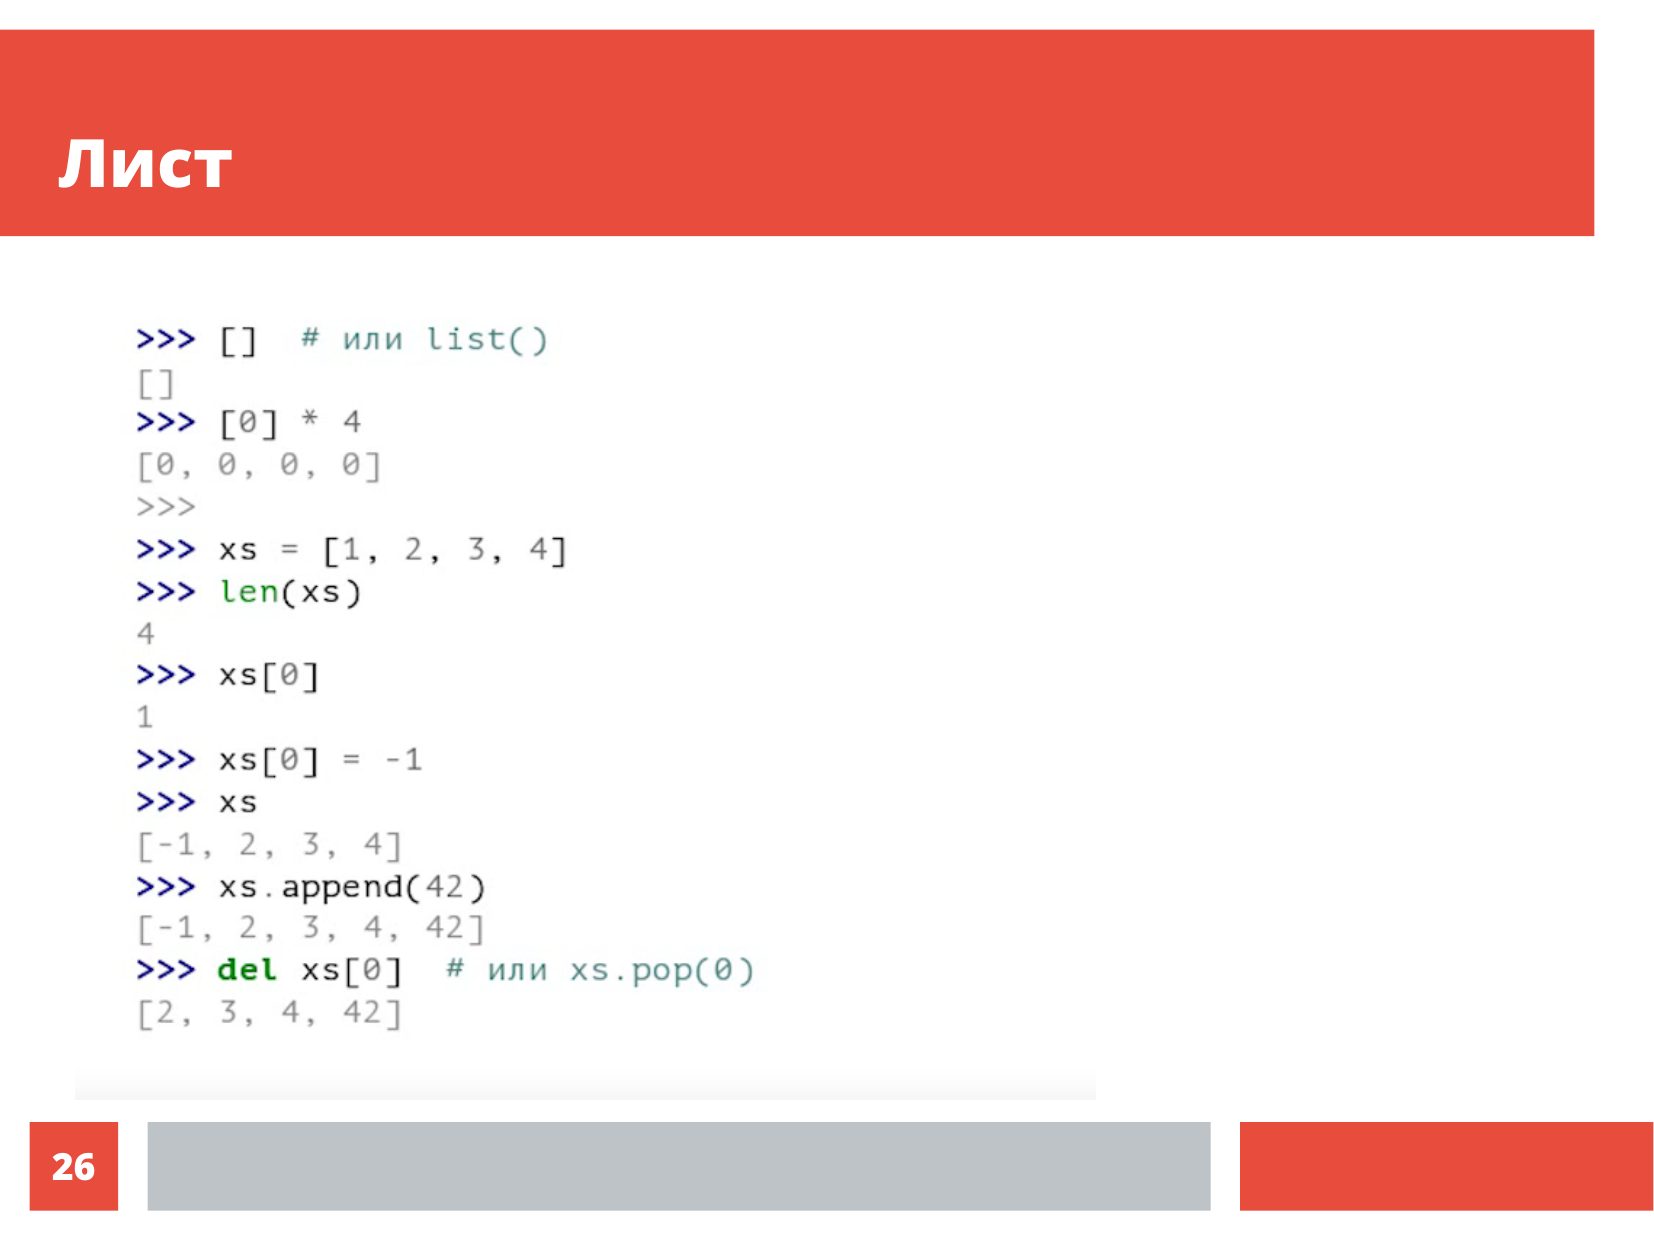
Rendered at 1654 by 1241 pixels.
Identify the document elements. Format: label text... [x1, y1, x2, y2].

picture [75, 252, 1096, 1100]
title Лист [59, 59, 1595, 207]
